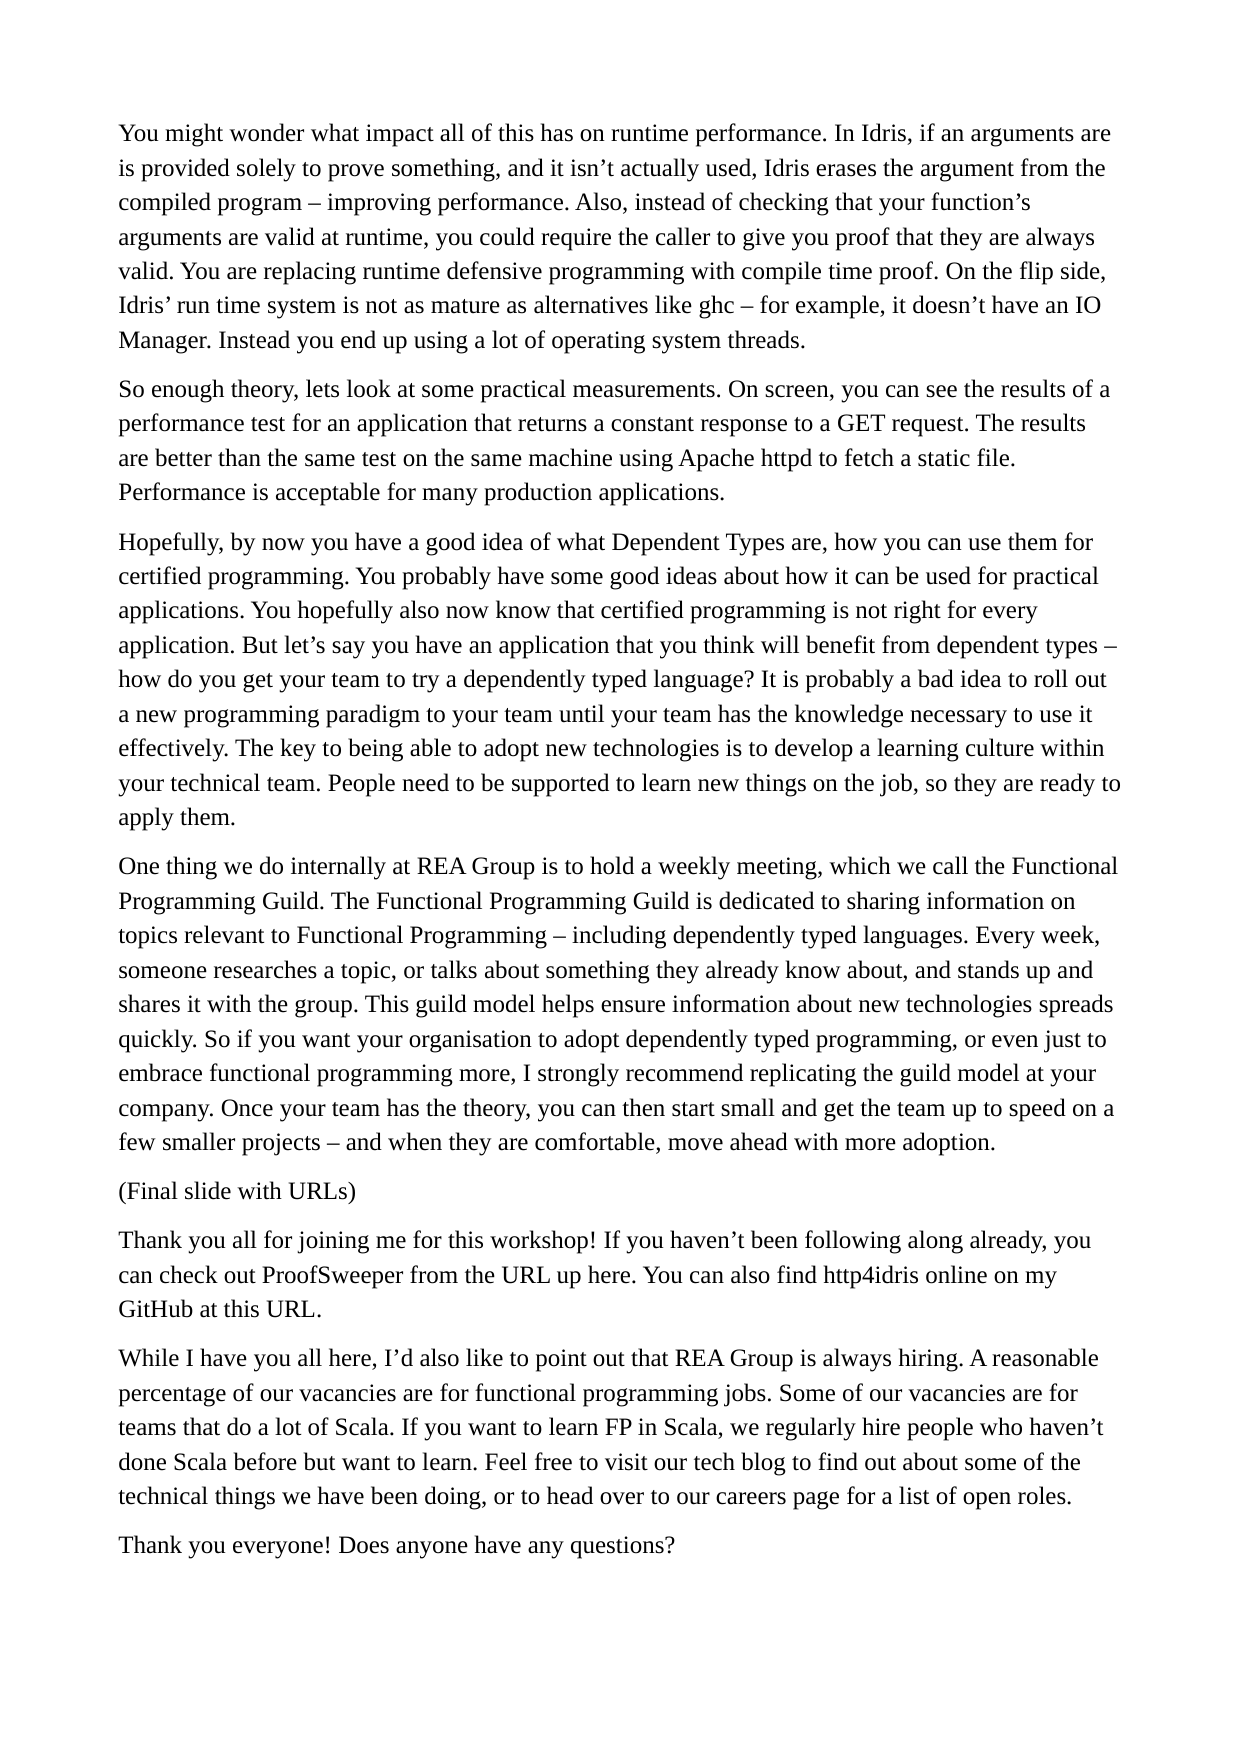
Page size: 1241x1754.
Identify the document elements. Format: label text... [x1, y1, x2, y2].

text Thank you all for joining me for this workshop! If you haven’t been following along already, you can check out ProofSweeper from the URL up here. You can also find http4idris online on my GitHub at this URL. [118, 1225, 1122, 1323]
text Hopefully, by now you have a good idea of what Dependent Types are, how you can use them for certified programming. You probably have some good ideas about how it can be used for practical applications. You hopefully also now know that certified programming is not right for every application. But let’s say you have an application that you think will benefit from dependent types – how do you get your team to try a dependently typed language? It is probably a bad idea to roll out a new programming paradigm to your team until your team has the knowledge necessary to use it effectively. The key to being able to adopt new technologies is to develop a learning culture within your technical team. People need to be supported to learn new things on the job, so they are ready to apply them. [118, 527, 1122, 831]
text You might wonder what impact all of this has on runtime performance. In Idris, if an arguments are is provided solely to prove something, and it isn’t actually used, Idris erases the argument from the compiled program – improving performance. Also, instead of checking that your function’s arguments are valid at runtime, you could require the caller to give you proof that they are always valid. You are replacing runtime defensive programming with compile time proof. On the flip side, Idris’ run time system is not as mature as alternatives like ghc – for example, it doesn’t have an IO Manager. Instead you end up using a lot of operating system threads. [118, 118, 1122, 354]
text Thank you everyone! Does anyone have any questions? [118, 1530, 1122, 1559]
text (Final slide with URLs) [118, 1176, 1122, 1205]
text So enough theory, lets look at some practical measurements. On screen, you can see the results of a performance test for an application that returns a constant response to a GET request. The results are better than the same test on the same machine using Apache httpd to fetch a static file. Performance is acceptable for many production applications. [118, 374, 1122, 506]
text One thing we do internally at REA Group is to hold a weekly meeting, which we call the Functional Programming Guild. The Functional Programming Guild is dedicated to sharing information on topics relevant to Functional Programming – including dependently typed languages. Every week, someone researches a topic, or talks about something they already know about, and stands up and shares it with the group. This guild model helps ensure information about new technologies spreads quickly. So if you want your organisation to adopt dependently typed programming, or even just to embrace functional programming more, I strongly recommend replicating the guild model at your company. Once your team has the theory, you can then start small and get the team up to speed on a few smaller projects – and when they are comfortable, move ahead with more adoption. [118, 851, 1122, 1156]
text While I have you all here, I’d also like to point out that REA Group is always hiring. A reasonable percentage of our vacancies are for functional programming jobs. Some of our vacancies are for teams that do a lot of Scala. If you want to learn FP in Scala, we regularly hire people who haven’t done Scala before but want to learn. Feel free to visit our tech blog to find out about some of the technical things we have been doing, or to head over to our careers page for a list of open roles. [118, 1343, 1122, 1510]
